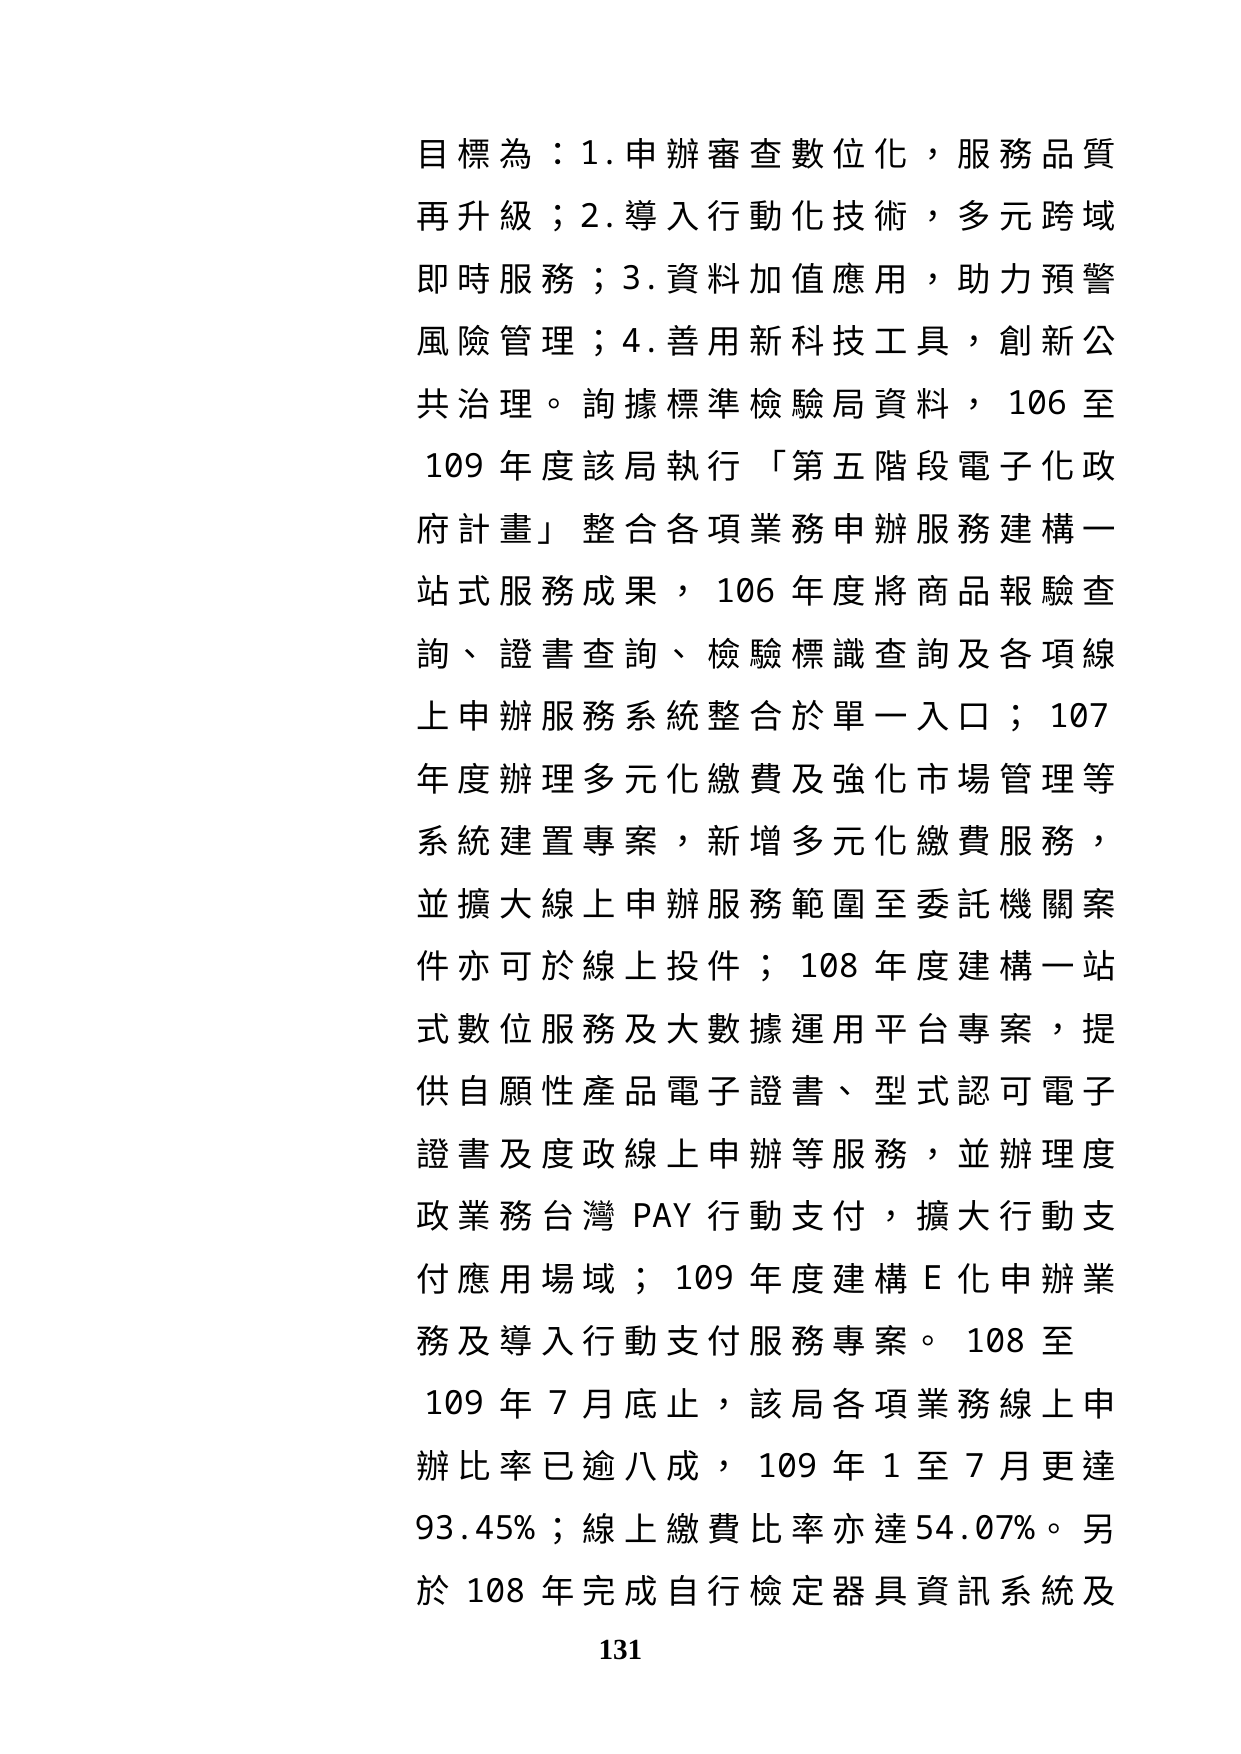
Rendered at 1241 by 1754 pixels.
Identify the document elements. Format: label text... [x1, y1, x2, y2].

list 目標為：1.申辦審查數位化，服務品質再升級；2.導入行動化技術，多元跨域即時服務；3.資料加值應用，助力預警風險管理；4.善用新科技工具，創新公共治理。詢據標準檢驗局資料，106至109年度該局執行「第五階段電子化政府計畫」整合各項業務申辦服務建構一站式服務成果，106年度將商品報驗查詢、證書查詢、檢驗標識查詢及各項線上申辦服務系統整合於單一入口；107年度辦理多元化繳費及強化市場管理等系統建置專案，新增多元化繳費服務，並擴大線上申辦服務範圍至委託機關案件亦可於線上投件；108年度建構一站式數位服務及大數據運用平台專案，提供自願性產品電子證書、型式認可電子證書及度政線上申辦等服務，並辦理度政業務台灣PAY行動支付，擴大行動支付應用場域；109年度建構E化申辦業務及導入行動支付服務專案。108至109年7月底止，該局各項業務線上申辦比率已逾八成，109年1至7月更達93.45%；線上繳費比率亦達54.07%。另於108年完成自行檢定器具資訊系統及 [297, 110, 1120, 1610]
